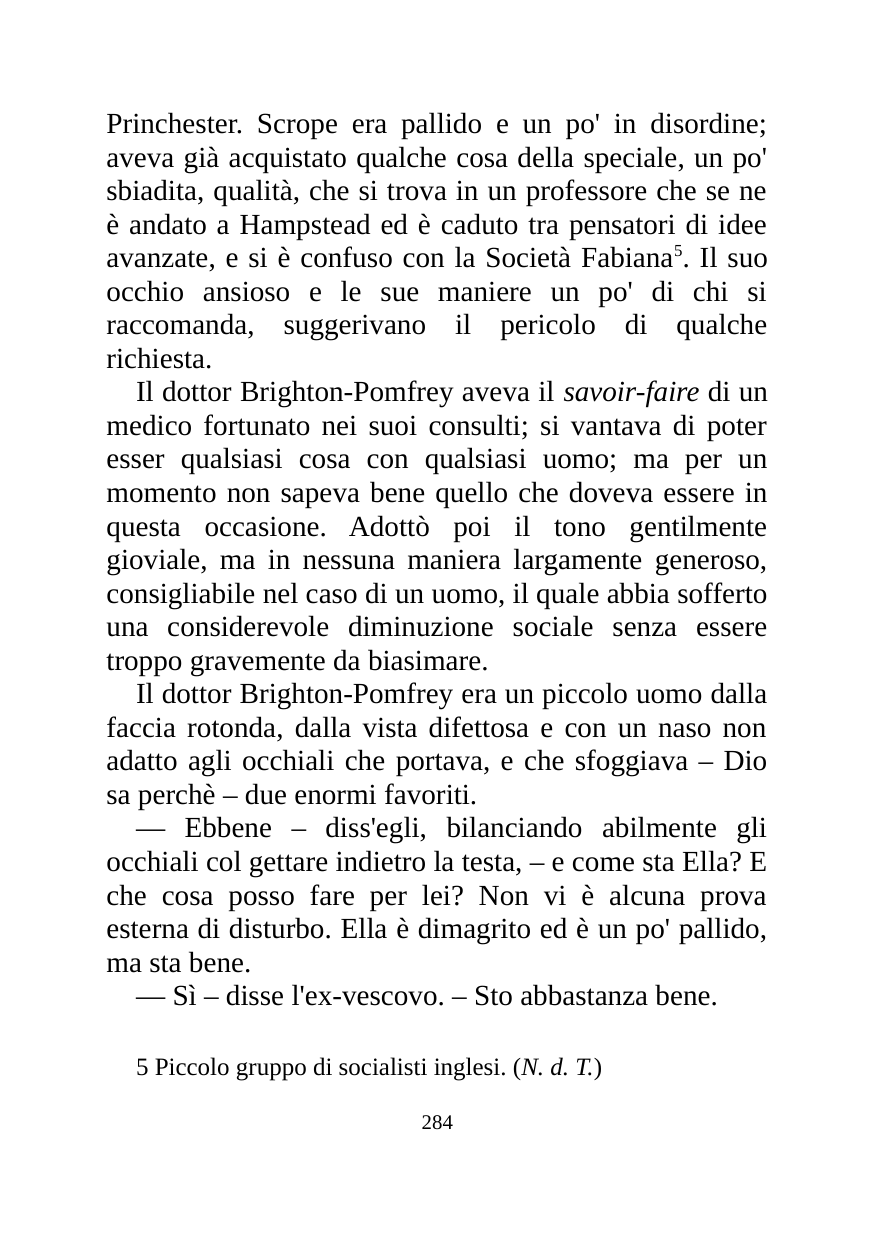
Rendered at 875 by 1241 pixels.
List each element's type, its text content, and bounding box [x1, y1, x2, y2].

text Piccolo gruppo di socialisti inglesi. (N. d. T.) [106, 1052, 768, 1080]
text — Sì – disse l'ex-vescovo. – Sto abbastanza bene. [106, 978, 768, 1012]
text Il dottor Brighton-Pomfrey era un piccolo uomo dalla faccia rotonda, dalla vista difettosa e con un naso non adatto agli occhiali che portava, e che sfoggiava – Dio sa perchè – due enormi favoriti. [106, 676, 768, 811]
text Princhester. Scrope era pallido e un po' in disordine; aveva già acquistato qualche cosa della speciale, un po' sbiadita, qualità, che si trova in un professore che se ne è andato a Hampstead ed è caduto tra pensatori di idee avanzate, e si è confuso con la Società Fabiana. Il suo occhio ansioso e le sue maniere un po' di chi si raccomanda, suggerivano il pericolo di qualche richiesta. [106, 106, 768, 374]
text Il dottor Brighton-Pomfrey aveva il savoir-faire di un medico fortunato nei suoi consulti; si vantava di poter esser qualsiasi cosa con qualsiasi uomo; ma per un momento non sapeva bene quello che doveva essere in questa occasione. Adottò poi il tono gentilmente gioviale, ma in nessuna maniera largamente generoso, consigliabile nel caso di un uomo, il quale abbia sofferto una considerevole diminuzione sociale senza essere troppo gravemente da biasimare. [106, 374, 768, 676]
text — Ebbene – diss'egli, bilanciando abilmente gli occhiali col gettare indietro la testa, – e come sta Ella? E che cosa posso fare per lei? Non vi è alcuna prova esterna di disturbo. Ella è dimagrito ed è un po' pallido, ma sta bene. [106, 811, 768, 978]
